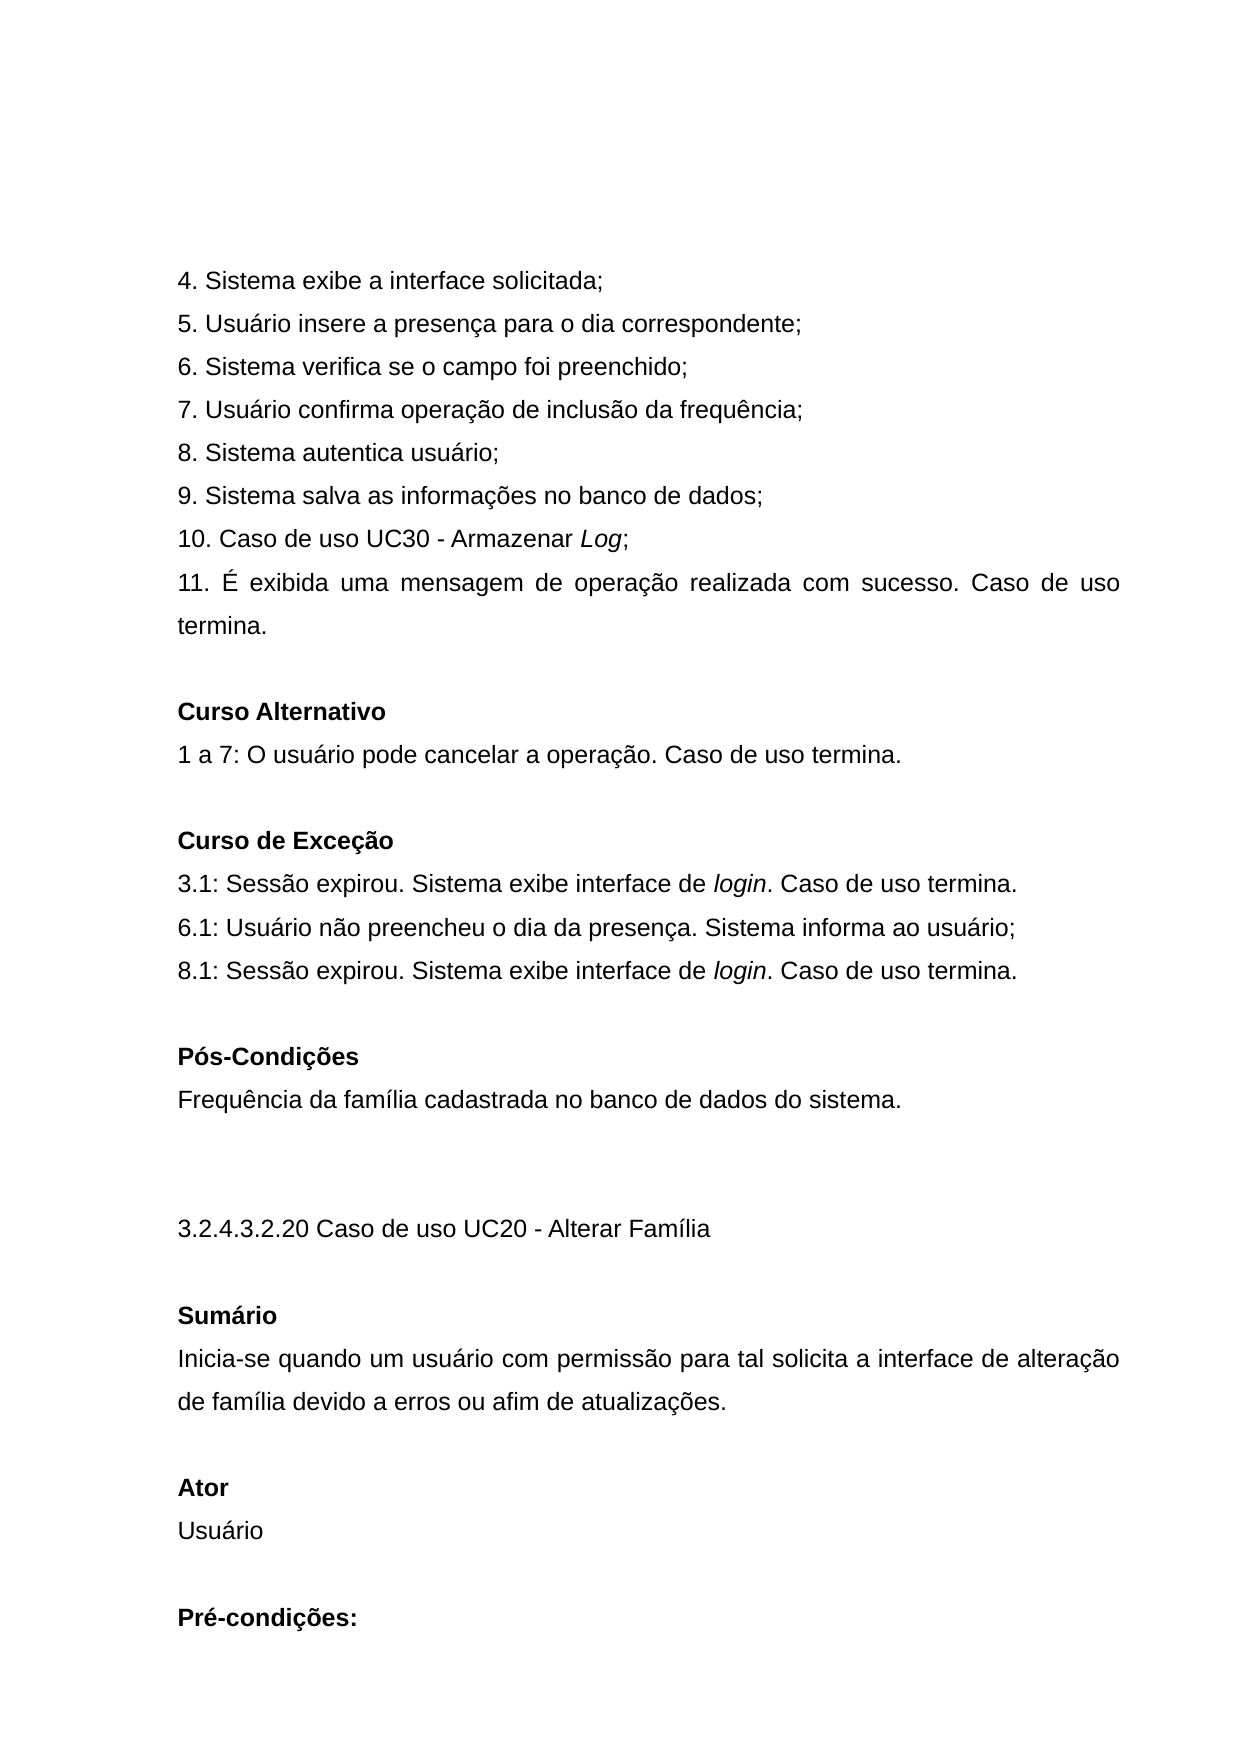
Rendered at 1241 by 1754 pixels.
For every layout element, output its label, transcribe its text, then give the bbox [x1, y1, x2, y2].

text Curso Alternativo [177, 697, 1122, 726]
text 11. É exibida uma mensagem de operação realizada com sucesso. Caso de uso termina. [177, 568, 1122, 639]
text 4. Sistema exibe a interface solicitada; [177, 266, 1122, 294]
text Curso de Exceção [177, 826, 1122, 855]
text 6.1: Usuário não preencheu o dia da presença. Sistema informa ao usuário; [177, 913, 1122, 941]
text Inicia-se quando um usuário com permissão para tal solicita a interface de alteração de família devido a erros ou afim de atualizações. [177, 1344, 1122, 1416]
text Pré-condições: [177, 1603, 1122, 1631]
text 3.2.4.3.2.20 Caso de uso UC20 - Alterar Família [177, 1214, 1122, 1243]
text 1 a 7: O usuário pode cancelar a operação. Caso de uso termina. [177, 740, 1122, 769]
text 6. Sistema verifica se o campo foi preenchido; [177, 352, 1122, 381]
text Ator [177, 1473, 1122, 1502]
text 8.1: Sessão expirou. Sistema exibe interface de login. Caso de uso termina. [177, 956, 1122, 984]
text 5. Usuário insere a presença para o dia correspondente; [177, 309, 1122, 338]
text 8. Sistema autentica usuário; [177, 438, 1122, 467]
text 7. Usuário confirma operação de inclusão da frequência; [177, 395, 1122, 424]
text 10. Caso de uso UC30 - Armazenar Log; [177, 524, 1122, 553]
text 9. Sistema salva as informações no banco de dados; [177, 481, 1122, 510]
text Sumário [177, 1301, 1122, 1329]
text 3.1: Sessão expirou. Sistema exibe interface de login. Caso de uso termina. [177, 869, 1122, 898]
text Frequência da família cadastrada no banco de dados do sistema. [177, 1085, 1122, 1114]
text Pós-Condições [177, 1042, 1122, 1071]
text Usuário [177, 1516, 1122, 1545]
